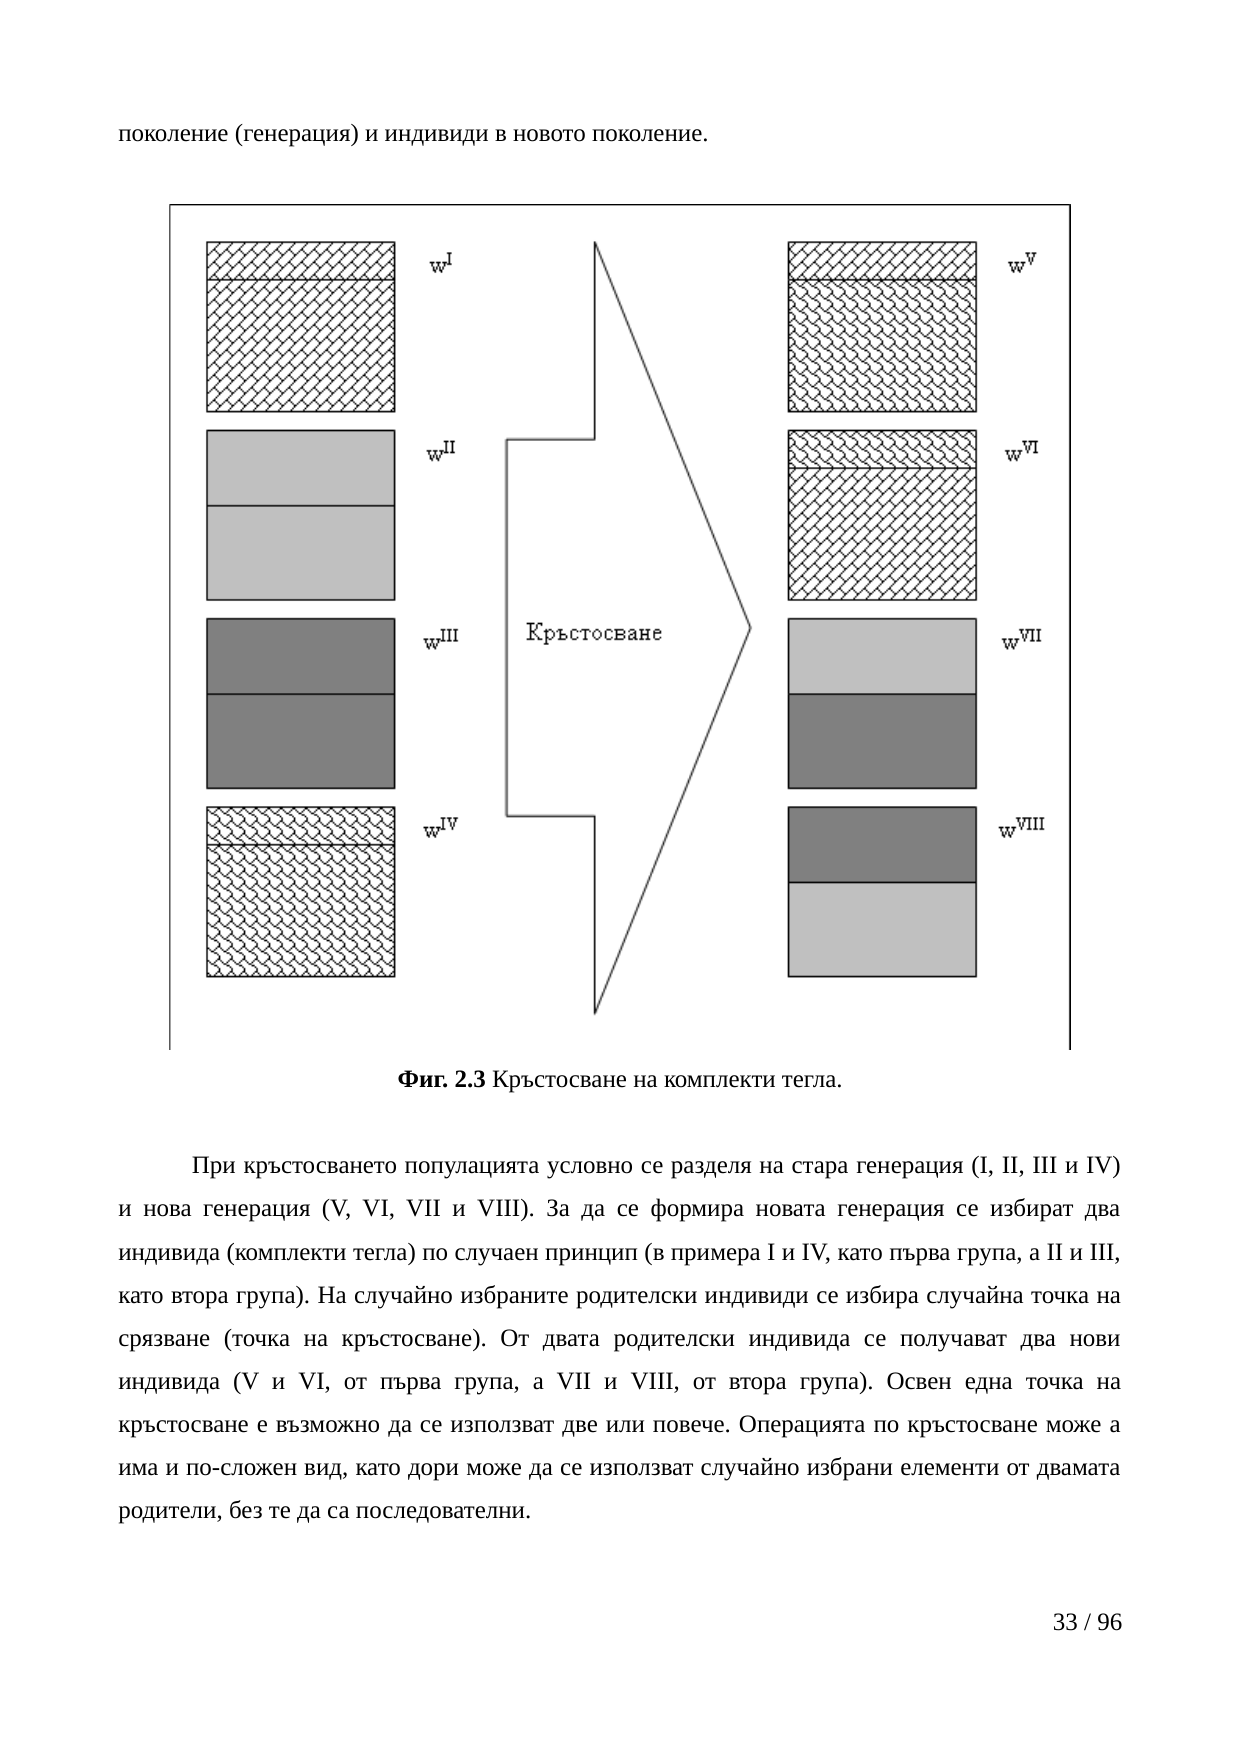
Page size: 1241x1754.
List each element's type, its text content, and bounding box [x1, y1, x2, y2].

text При кръстосването популацията условно се разделя на стара генерация (I, II, III и IV) и нова генерация (V, VI, VII и VIII). За да се формира новата генерация се избират два индивида (комплекти тегла) по случаен принцип (в примера I и IV, като първа група, a II и III, като втора група). На случайно избраните родителски индивиди се избира случайна точка на срязване (точка на кръстосване). От двата родителски индивида се получават два нови индивида (V и VI, от първа група, a VII и VIII, от втора група). Освен една точка на кръстосване е възможно да се използват две или повече. Операцията по кръстосване може а има и по-сложен вид, като дори може да се използват случайно избрани елементи от двамата родители, без те да са последователни. [118, 1150, 1122, 1524]
text Фиг. 2.3 Кръстосване на комплекти тегла. [118, 204, 1122, 1093]
text поколение (генерация) и индивиди в новото поколение. [118, 118, 1122, 147]
